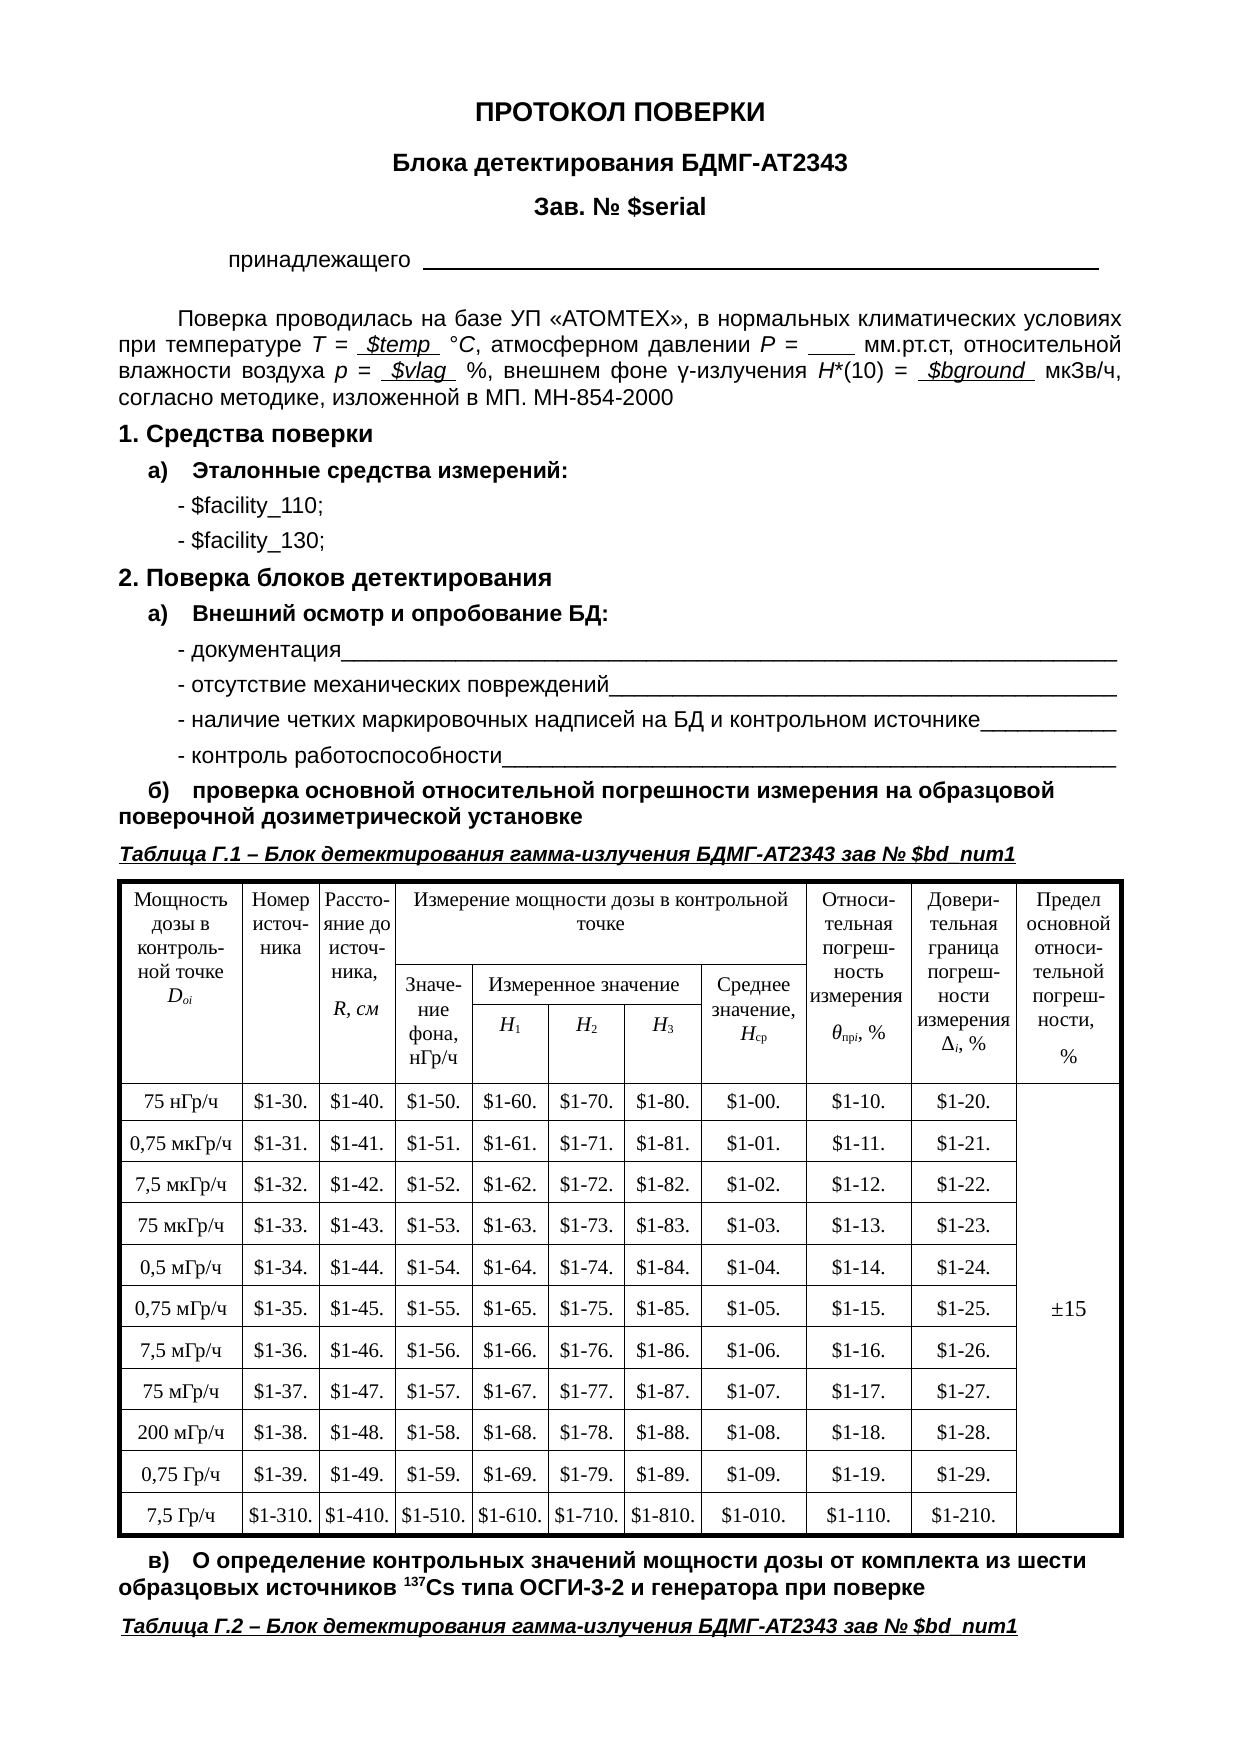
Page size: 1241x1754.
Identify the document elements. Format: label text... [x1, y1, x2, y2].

table_cell $1-48. [320, 1410, 395, 1450]
table_cell $1-510. [396, 1493, 472, 1533]
text а) Эталонные средства измерений: [118, 457, 1122, 483]
text Измерипринадлежащего . . [118, 243, 1122, 272]
text в) О определение контрольных значений мощности дозы от комплекта из шести образцовых источников 137Cs типа ОСГИ-3-2 и генератора при поверке [118, 1547, 1122, 1600]
table_cell $1-74. [549, 1245, 624, 1285]
table_cell $1-17. [807, 1369, 911, 1409]
table_cell $1-44. [320, 1245, 395, 1285]
table_cell $1-67. [473, 1369, 548, 1409]
table_cell $1-26. [912, 1327, 1016, 1368]
table_cell $1-10. [807, 1084, 911, 1119]
table_cell $1-54. [396, 1245, 472, 1285]
table_cell 0,75 Гр/ч [122, 1451, 242, 1492]
table_cell $1-22. [912, 1162, 1016, 1202]
table_cell H3 [625, 1005, 701, 1083]
table_cell $1-810. [625, 1493, 701, 1533]
text а) Внешний осмотр и опробование БД: [118, 600, 1122, 627]
table_cell Измерение мощности дозы в контрольной точке [396, 884, 806, 964]
table_cell $1-72. [549, 1162, 624, 1202]
table_cell $1-010. [702, 1493, 806, 1533]
table_cell 75 мГр/ч [122, 1369, 242, 1409]
text - $facility_110; [118, 492, 1122, 518]
text Поверка проводилась на базе УП «АТОМТЕХ», в нормальных климатических условиях при температуре Т = $temp °С, атмосферном давлении Р = мм.рт.ст, относительной влажности воздуха р = $vlag %, внешнем фоне γ-излучения H*(10) = $bground мкЗв/ч, согласно методике, изложенной в МП. МН-854-2000 [118, 304, 1122, 410]
table_cell H2 [549, 1005, 624, 1083]
table_cell $1-27. [912, 1369, 1016, 1409]
table_cell Рассто-яние до источ-ника, R, см [320, 884, 395, 1083]
table_cell $1-15. [807, 1286, 911, 1326]
table_cell Значе-ние фона, нГр/ч [396, 965, 472, 1083]
table_cell $1-14. [807, 1245, 911, 1285]
text - контроль работоспособности [118, 742, 1122, 768]
table_cell $1-65. [473, 1286, 548, 1326]
table_cell $1-86. [625, 1327, 701, 1368]
table_cell $1-18. [807, 1410, 911, 1450]
text 1. Средства поверки [118, 419, 1122, 448]
text Зав. № $serial [118, 191, 1122, 220]
table_cell $1-59. [396, 1451, 472, 1492]
table_cell 7,5 мкГр/ч [122, 1162, 242, 1202]
table_cell $1-38. [243, 1410, 319, 1450]
table_cell $1-46. [320, 1327, 395, 1368]
table_cell Среднее значение, Hср [702, 965, 806, 1083]
table_cell $1-84. [625, 1245, 701, 1285]
table_cell $1-49. [320, 1451, 395, 1492]
text 2. Поверка блоков детектирования [118, 563, 1122, 591]
table_cell $1-23. [912, 1203, 1016, 1243]
table_cell $1-81. [625, 1121, 701, 1161]
table_cell $1-73. [549, 1203, 624, 1243]
table_cell $1-24. [912, 1245, 1016, 1285]
table_cell Довери-тельная граница погреш-ности измерения Δi, % [912, 884, 1016, 1083]
table_cell 0,75 мкГр/ч [122, 1121, 242, 1161]
table_cell $1-01. [702, 1121, 806, 1161]
table_cell $1-02. [702, 1162, 806, 1202]
table_cell $1-47. [320, 1369, 395, 1409]
table_cell $1-06. [702, 1327, 806, 1368]
text Блока детектирования БДМГ-АТ2343 [118, 148, 1122, 177]
table_cell $1-39. [243, 1451, 319, 1492]
table_cell $1-610. [473, 1493, 548, 1533]
table_cell $1-50. [396, 1084, 472, 1119]
table_cell Предел основной относи-тельной погреш-ности, % [1017, 884, 1119, 1083]
table_cell $1-76. [549, 1327, 624, 1368]
text - наличие четких маркировочных надписей на БД и контрольном источнике [118, 706, 1122, 733]
table_cell $1-41. [320, 1121, 395, 1161]
table_cell $1-11. [807, 1121, 911, 1161]
table_cell $1-82. [625, 1162, 701, 1202]
table_cell $1-33. [243, 1203, 319, 1243]
table_cell $1-61. [473, 1121, 548, 1161]
table_cell $1-04. [702, 1245, 806, 1285]
table_cell $1-58. [396, 1410, 472, 1450]
table_cell $1-36. [243, 1327, 319, 1368]
text - документация [118, 636, 1122, 662]
table_cell 7,5 мГр/ч [122, 1327, 242, 1368]
table_cell ±15 [1017, 1084, 1119, 1533]
table_cell $1-62. [473, 1162, 548, 1202]
table_cell $1-43. [320, 1203, 395, 1243]
table_cell $1-21. [912, 1121, 1016, 1161]
table_cell $1-00. [702, 1084, 806, 1119]
table_cell $1-45. [320, 1286, 395, 1326]
table_cell Измеренное значение [473, 965, 701, 1004]
table_cell $1-30. [243, 1084, 319, 1119]
table_cell $1-60. [473, 1084, 548, 1119]
table_cell $1-40. [320, 1084, 395, 1119]
text ПРОТОКОЛ ПОВЕРКИ [118, 96, 1122, 127]
table_cell $1-57. [396, 1369, 472, 1409]
table_cell $1-51. [396, 1121, 472, 1161]
table_cell $1-64. [473, 1245, 548, 1285]
table_cell $1-77. [549, 1369, 624, 1409]
table_cell $1-88. [625, 1410, 701, 1450]
table_header Таблица Г.1 – Блок детектирования гамма-излучения БДМГ-АТ2343 зав № $bd_num1 [119, 830, 1121, 878]
table_cell $1-19. [807, 1451, 911, 1492]
table_cell $1-32. [243, 1162, 319, 1202]
table_cell $1-71. [549, 1121, 624, 1161]
table_cell 0,75 мГр/ч [122, 1286, 242, 1326]
table_cell $1-16. [807, 1327, 911, 1368]
table_cell $1-63. [473, 1203, 548, 1243]
table_cell $1-07. [702, 1369, 806, 1409]
table_cell $1-410. [320, 1493, 395, 1533]
table_cell $1-20. [912, 1084, 1016, 1119]
table_cell $1-87. [625, 1369, 701, 1409]
table_cell $1-79. [549, 1451, 624, 1492]
table_cell $1-42. [320, 1162, 395, 1202]
table_cell $1-35. [243, 1286, 319, 1326]
table_cell $1-66. [473, 1327, 548, 1368]
table_cell $1-110. [807, 1493, 911, 1533]
table_cell Относи-тельная погреш-ность измерения θпрi, % [807, 884, 911, 1083]
text - отсутствие механических повреждений [118, 671, 1122, 697]
table_cell $1-34. [243, 1245, 319, 1285]
table_cell $1-89. [625, 1451, 701, 1492]
table_cell $1-710. [549, 1493, 624, 1533]
table_cell $1-85. [625, 1286, 701, 1326]
table_cell $1-70. [549, 1084, 624, 1119]
table_cell $1-09. [702, 1451, 806, 1492]
table_cell $1-52. [396, 1162, 472, 1202]
table_cell $1-25. [912, 1286, 1016, 1326]
table_cell $1-53. [396, 1203, 472, 1243]
table_cell $1-83. [625, 1203, 701, 1243]
text - $facility_130; [118, 527, 1122, 554]
table_cell Мощность дозы в контроль-ной точке Doi [122, 884, 242, 1083]
table_cell $1-13. [807, 1203, 911, 1243]
text б) проверка основной относительной погрешности измерения на образцовой поверочной дозиметрической установке [118, 777, 1122, 829]
table_cell $1-310. [243, 1493, 319, 1533]
table_cell $1-68. [473, 1410, 548, 1450]
table_cell 7,5 Гр/ч [122, 1493, 242, 1533]
table_cell Номер источ-ника [243, 884, 319, 1083]
table_cell $1-210. [912, 1493, 1016, 1533]
table_cell 75 мкГр/ч [122, 1203, 242, 1243]
table_cell $1-28. [912, 1410, 1016, 1450]
table_cell $1-78. [549, 1410, 624, 1450]
table_cell H1 [473, 1005, 548, 1083]
table_cell $1-69. [473, 1451, 548, 1492]
table_cell $1-75. [549, 1286, 624, 1326]
table_cell $1-55. [396, 1286, 472, 1326]
table_cell 75 нГр/ч [122, 1084, 242, 1119]
table_cell $1-56. [396, 1327, 472, 1368]
table_cell $1-08. [702, 1410, 806, 1450]
table_cell 200 мГр/ч [122, 1410, 242, 1450]
table_cell $1-31. [243, 1121, 319, 1161]
table_cell $1-05. [702, 1286, 806, 1326]
text Таблица Г.2 – Блок детектирования гамма-излучения БДМГ-АТ2343 зав № $bd_num1 [118, 1614, 1122, 1638]
table_cell $1-29. [912, 1451, 1016, 1492]
table_cell $1-37. [243, 1369, 319, 1409]
table_cell $1-12. [807, 1162, 911, 1202]
table_cell 0,5 мГр/ч [122, 1245, 242, 1285]
table_cell $1-80. [625, 1084, 701, 1119]
table_cell $1-03. [702, 1203, 806, 1243]
